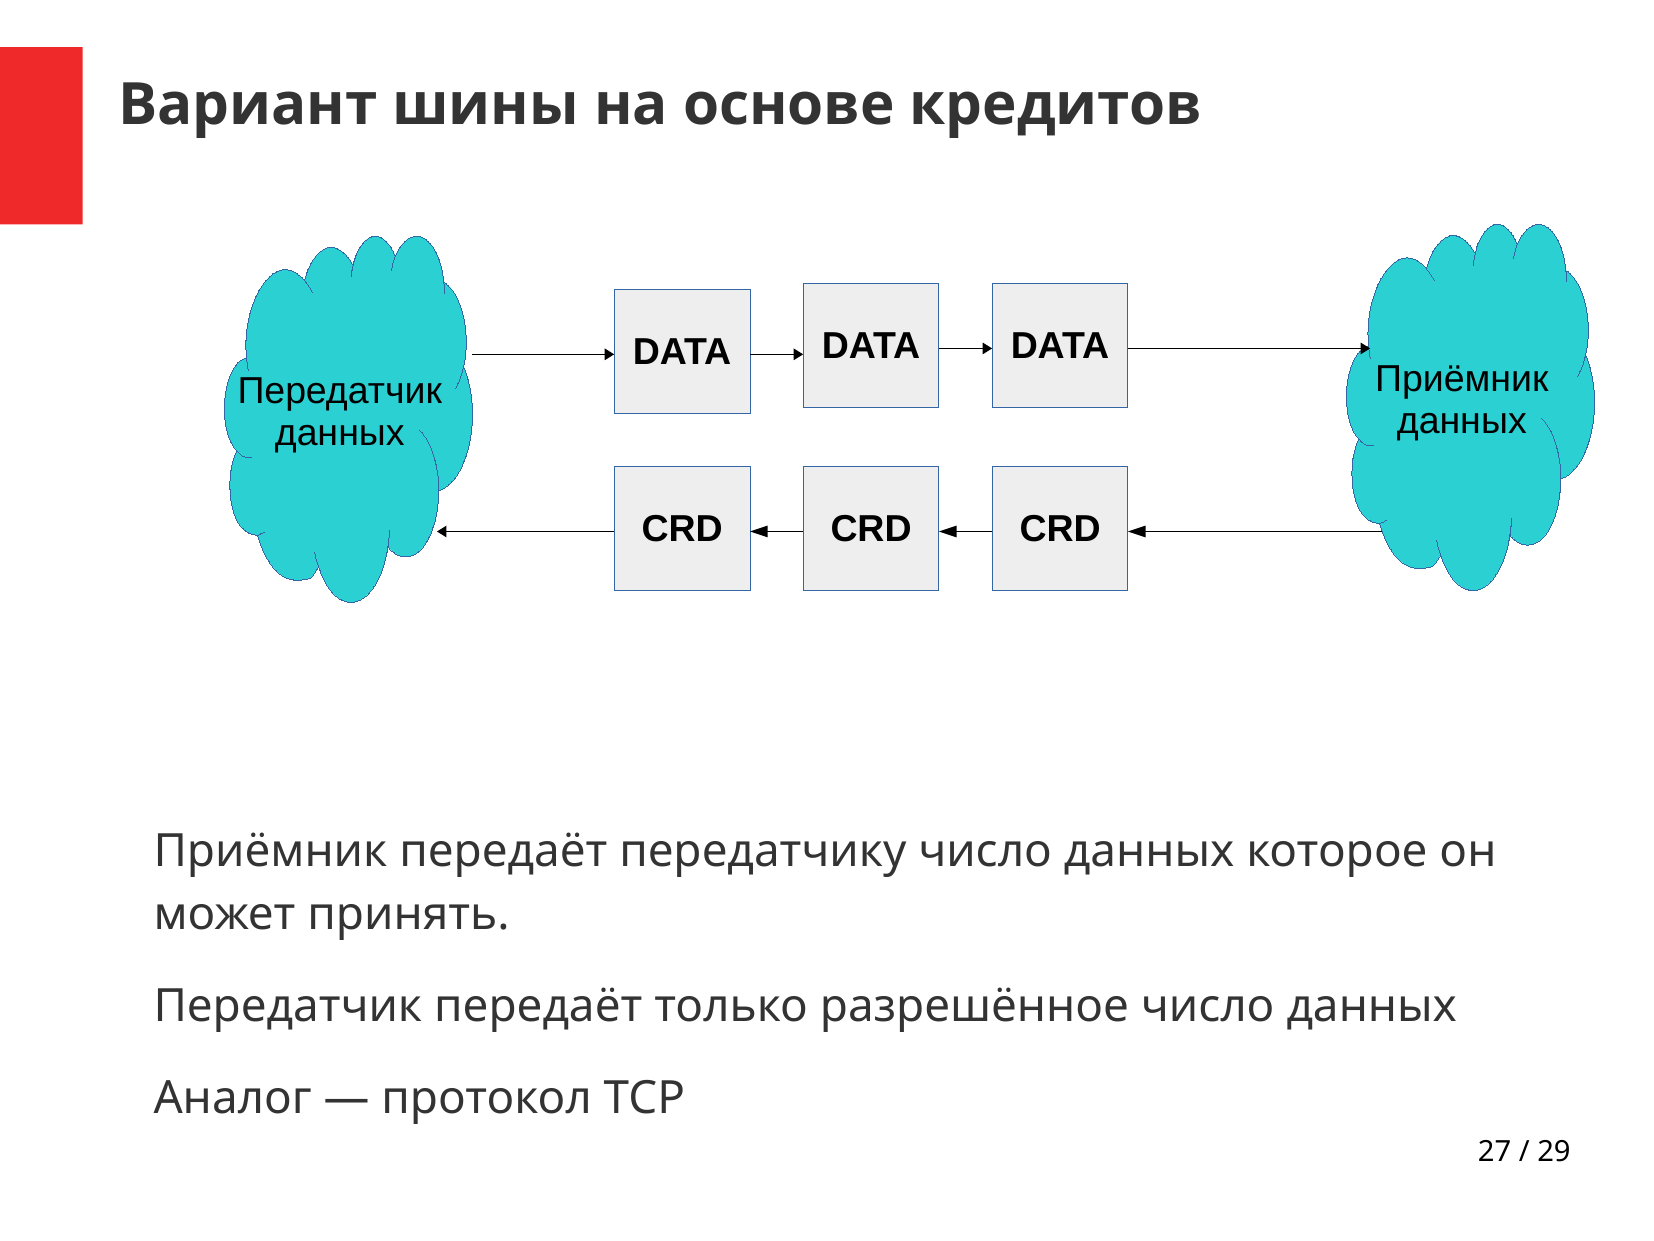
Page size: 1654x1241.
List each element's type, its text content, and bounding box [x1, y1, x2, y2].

list Приёмник передаёт передатчику число данных которое он может принять. Передатчик передаёт только разрешённое число данных Аналог — протокол TCP [82, 817, 1595, 1137]
text_box DATA [803, 283, 939, 408]
text_box DATA [992, 283, 1128, 408]
text_box Приёмник данных [1346, 224, 1595, 591]
text_box CRD [992, 466, 1128, 591]
text_box DATA [614, 289, 751, 414]
text_box CRD [803, 466, 939, 591]
text_box CRD [614, 466, 751, 591]
text_box Передатчик данных [224, 236, 473, 603]
title Вариант шины на основе кредитов [118, 49, 1571, 154]
